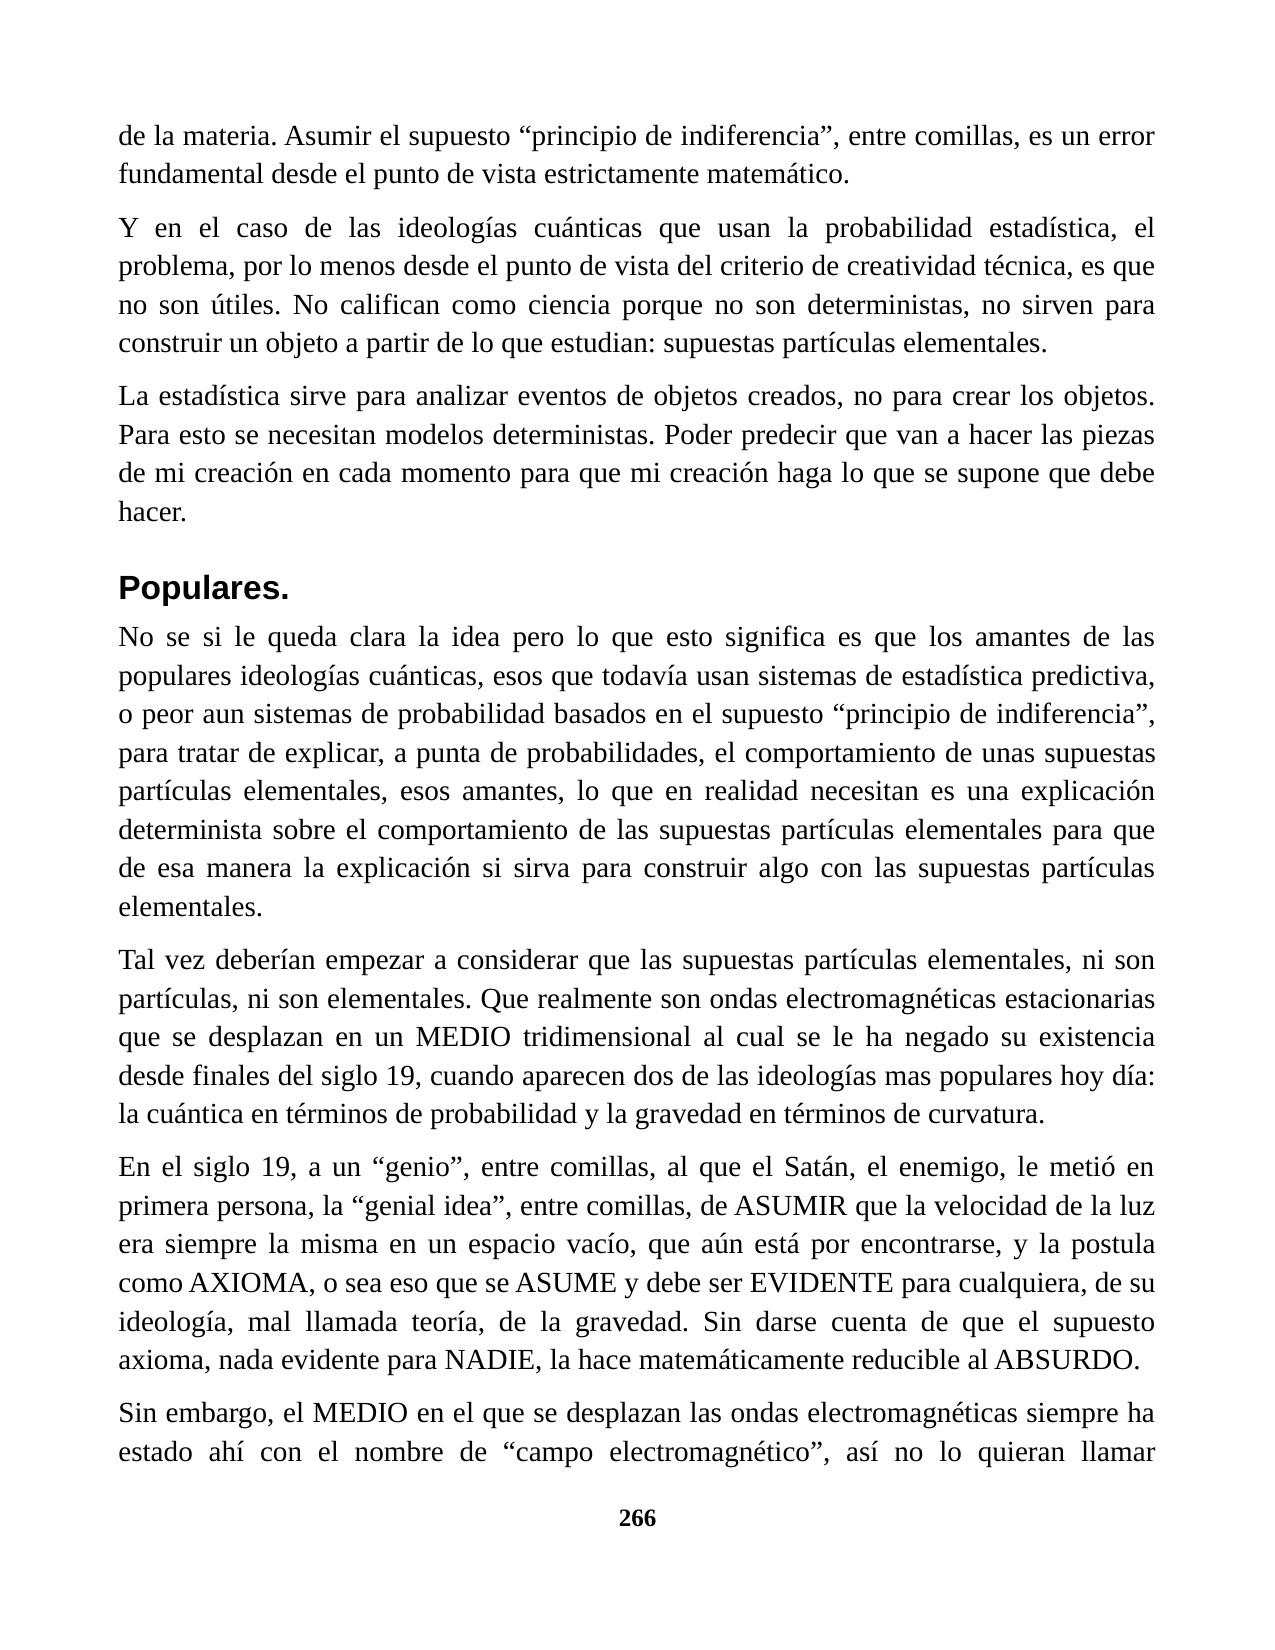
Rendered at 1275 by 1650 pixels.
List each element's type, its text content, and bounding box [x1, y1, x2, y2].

text Sin embargo, el MEDIO en el que se desplazan las ondas electromagnéticas siempre ha estado ahí con el nombre de “campo electromagnético”, así no lo quieran llamar [118, 1395, 1157, 1467]
subtitle Populares. [118, 568, 1157, 607]
text No se si le queda clara la idea pero lo que esto significa es que los amantes de las populares ideologías cuánticas, esos que todavía usan sistemas de estadística predictiva, o peor aun sistemas de probabilidad basados en el supuesto “principio de indiferencia”, para tratar de explicar, a punta de probabilidades, el comportamiento de unas supuestas partículas elementales, esos amantes, lo que en realidad necesitan es una explicación determinista sobre el comportamiento de las supuestas partículas elementales para que de esa manera la explicación si sirva para construir algo con las supuestas partículas elementales. [118, 619, 1157, 923]
text La estadística sirve para analizar eventos de objetos creados, no para crear los objetos. Para esto se necesitan modelos deterministas. Poder predecir que van a hacer las piezas de mi creación en cada momento para que mi creación haga lo que se supone que debe hacer. [118, 378, 1157, 528]
text En el siglo 19, a un “genio”, entre comillas, al que el Satán, el enemigo, le metió en primera persona, la “genial idea”, entre comillas, de ASUMIR que la velocidad de la luz era siempre la misma en un espacio vacío, que aún está por encontrarse, y la postula como AXIOMA, o sea eso que se ASUME y debe ser EVIDENTE para cualquiera, de su ideología, mal llamada teoría, de la gravedad. Sin darse cuenta de que el supuesto axioma, nada evidente para NADIE, la hace matemáticamente reducible al ABSURDO. [118, 1149, 1157, 1376]
text Y en el caso de las ideologías cuánticas que usan la probabilidad estadística, el problema, por lo menos desde el punto de vista del criterio de creatividad técnica, es que no son útiles. No califican como ciencia porque no son deterministas, no sirven para construir un objeto a partir de lo que estudian: supuestas partículas elementales. [118, 210, 1157, 359]
text Tal vez deberían empezar a considerar que las supuestas partículas elementales, ni son partículas, ni son elementales. Que realmente son ondas electromagnéticas estacionarias que se desplazan en un MEDIO tridimensional al cual se le ha negado su existencia desde finales del siglo 19, cuando aparecen dos de las ideologías mas populares hoy día: la cuántica en términos de probabilidad y la gravedad en términos de curvatura. [118, 942, 1157, 1130]
text de la materia. Asumir el supuesto “principio de indiferencia”, entre comillas, es un error fundamental desde el punto de vista estrictamente matemático. [118, 118, 1157, 190]
